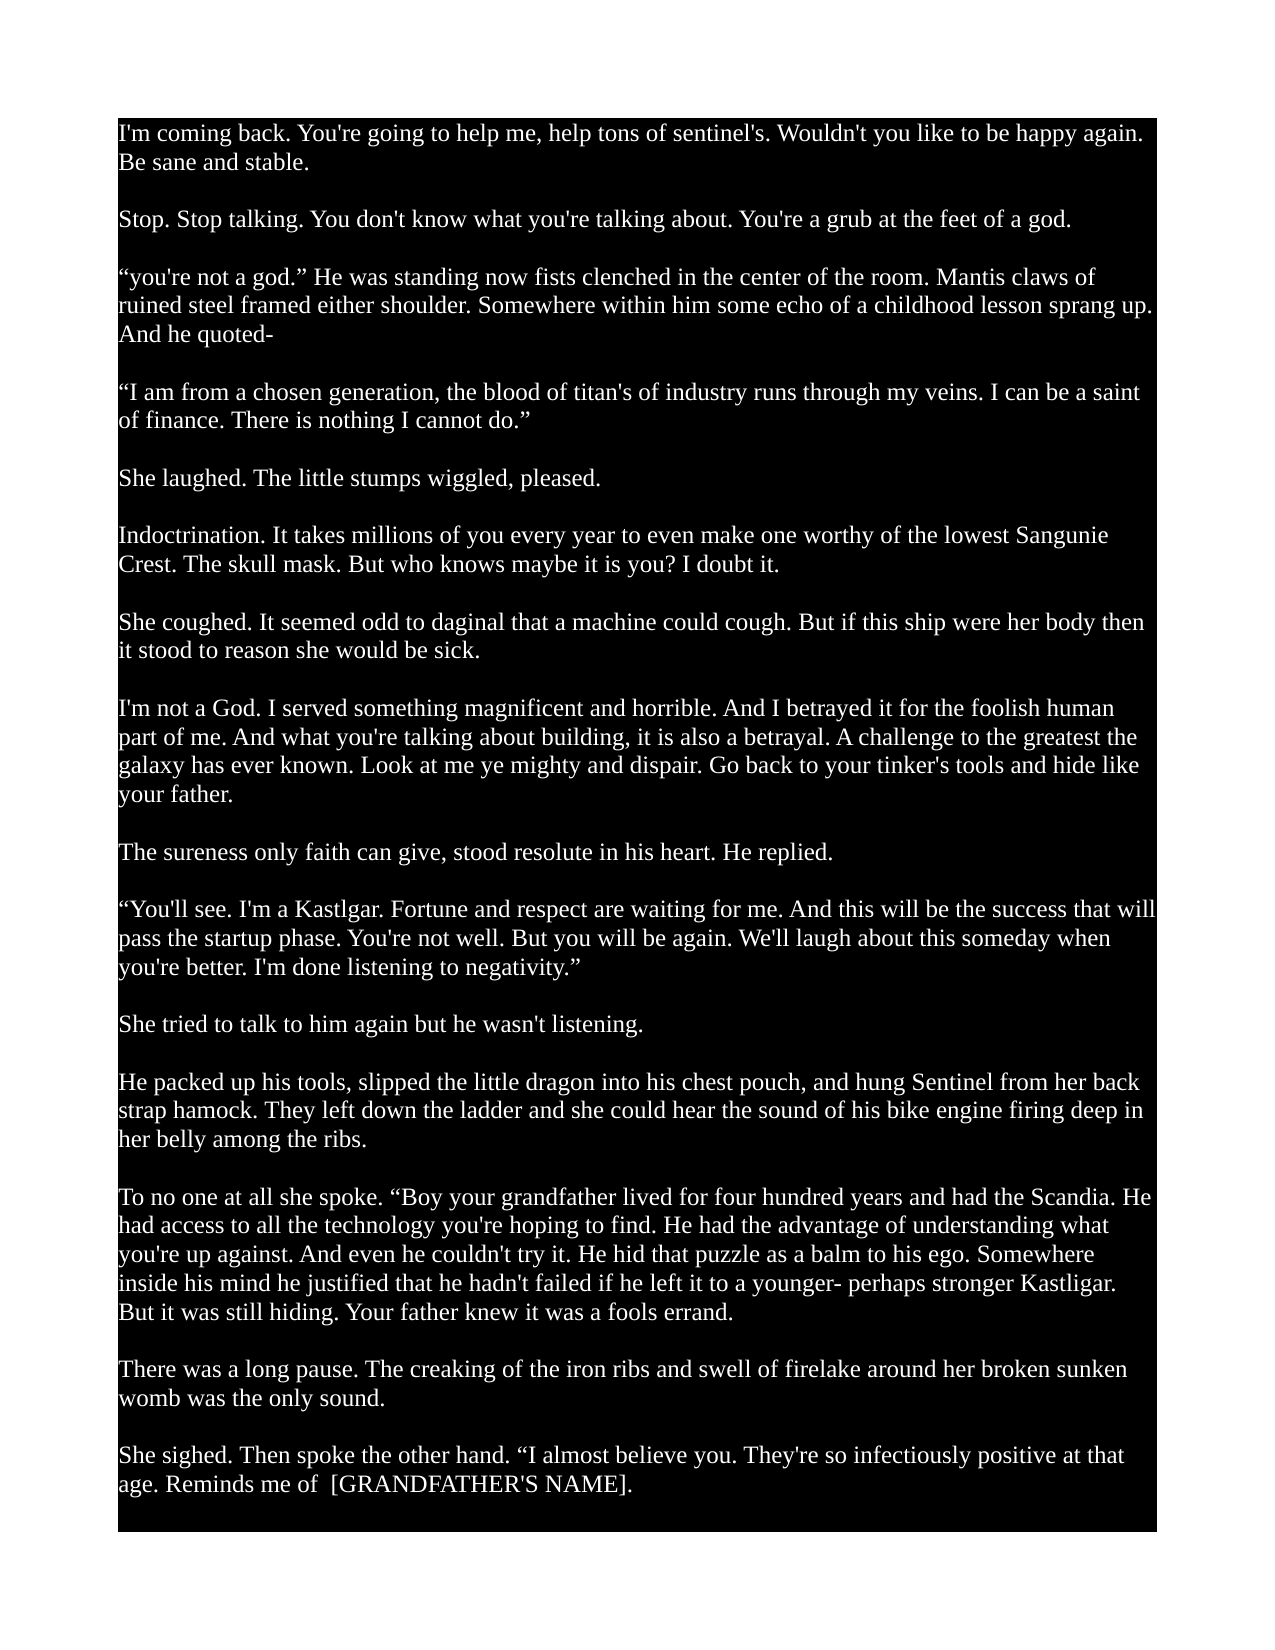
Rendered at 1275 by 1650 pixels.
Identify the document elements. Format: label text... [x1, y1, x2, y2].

text The sureness only faith can give, stood resolute in his heart. He replied. “You'll see. I'm a Kastlgar. Fortune and respect are waiting for me. And this will be the success that will pass the startup phase. You're not well. But you will be again. We'll laugh about this someday when you're better. I'm done listening to negativity.” She tried to talk to him again but he wasn't listening. He packed up his tools, slipped the little dragon into his chest pouch, and hung Sentinel from her back strap hamock. They left down the ladder and she could hear the sound of his bike engine firing deep in her belly among the ribs. [118, 837, 1157, 1153]
text There was a long pause. The creaking of the iron ribs and swell of firelake around her broken sunken womb was the only sound. [118, 1354, 1157, 1412]
text Indoctrination. It takes millions of you every year to even make one worthy of the lowest Sangunie Crest. The skull mask. But who knows maybe it is you? I doubt it. She coughed. It seemed odd to daginal that a machine could cough. But if this ship were her body then it stood to reason she would be sick. I'm not a God. I served something magnificent and horrible. And I betrayed it for the foolish human part of me. And what you're talking about building, it is also a betrayal. A challenge to the greatest the galaxy has ever known. Look at me ye mighty and dispair. Go back to your tinker's tools and hide like your father. [118, 521, 1157, 808]
text To no one at all she spoke. “Boy your grandfather lived for four hundred years and had the Scandia. He had access to all the technology you're hoping to find. He had the advantage of understanding what you're up against. And even he couldn't try it. He hid that puzzle as a balm to his ego. Somewhere inside his mind he justified that he hadn't failed if he left it to a younger- perhaps stronger Kastligar. But it was still hiding. Your father knew it was a fools errand. [118, 1182, 1157, 1326]
text She sighed. Then spoke the other hand. “I almost believe you. They're so infectiously positive at that age. Reminds me of [GRANDFATHER'S NAME]. [118, 1441, 1157, 1527]
text I'm coming back. You're going to help me, help tons of sentinel's. Wouldn't you like to be happy again. Be sane and stable. Stop. Stop talking. You don't know what you're talking about. You're a grub at the feet of a god. “you're not a god.” He was standing now fists clenched in the center of the room. Mantis claws of ruined steel framed either shoulder. Somewhere within him some echo of a childhood lesson sprang up. And he quoted- “I am from a chosen generation, the blood of titan's of industry runs through my veins. I can be a saint of finance. There is nothing I cannot do.” She laughed. The little stumps wiggled, pleased. [118, 118, 1157, 492]
